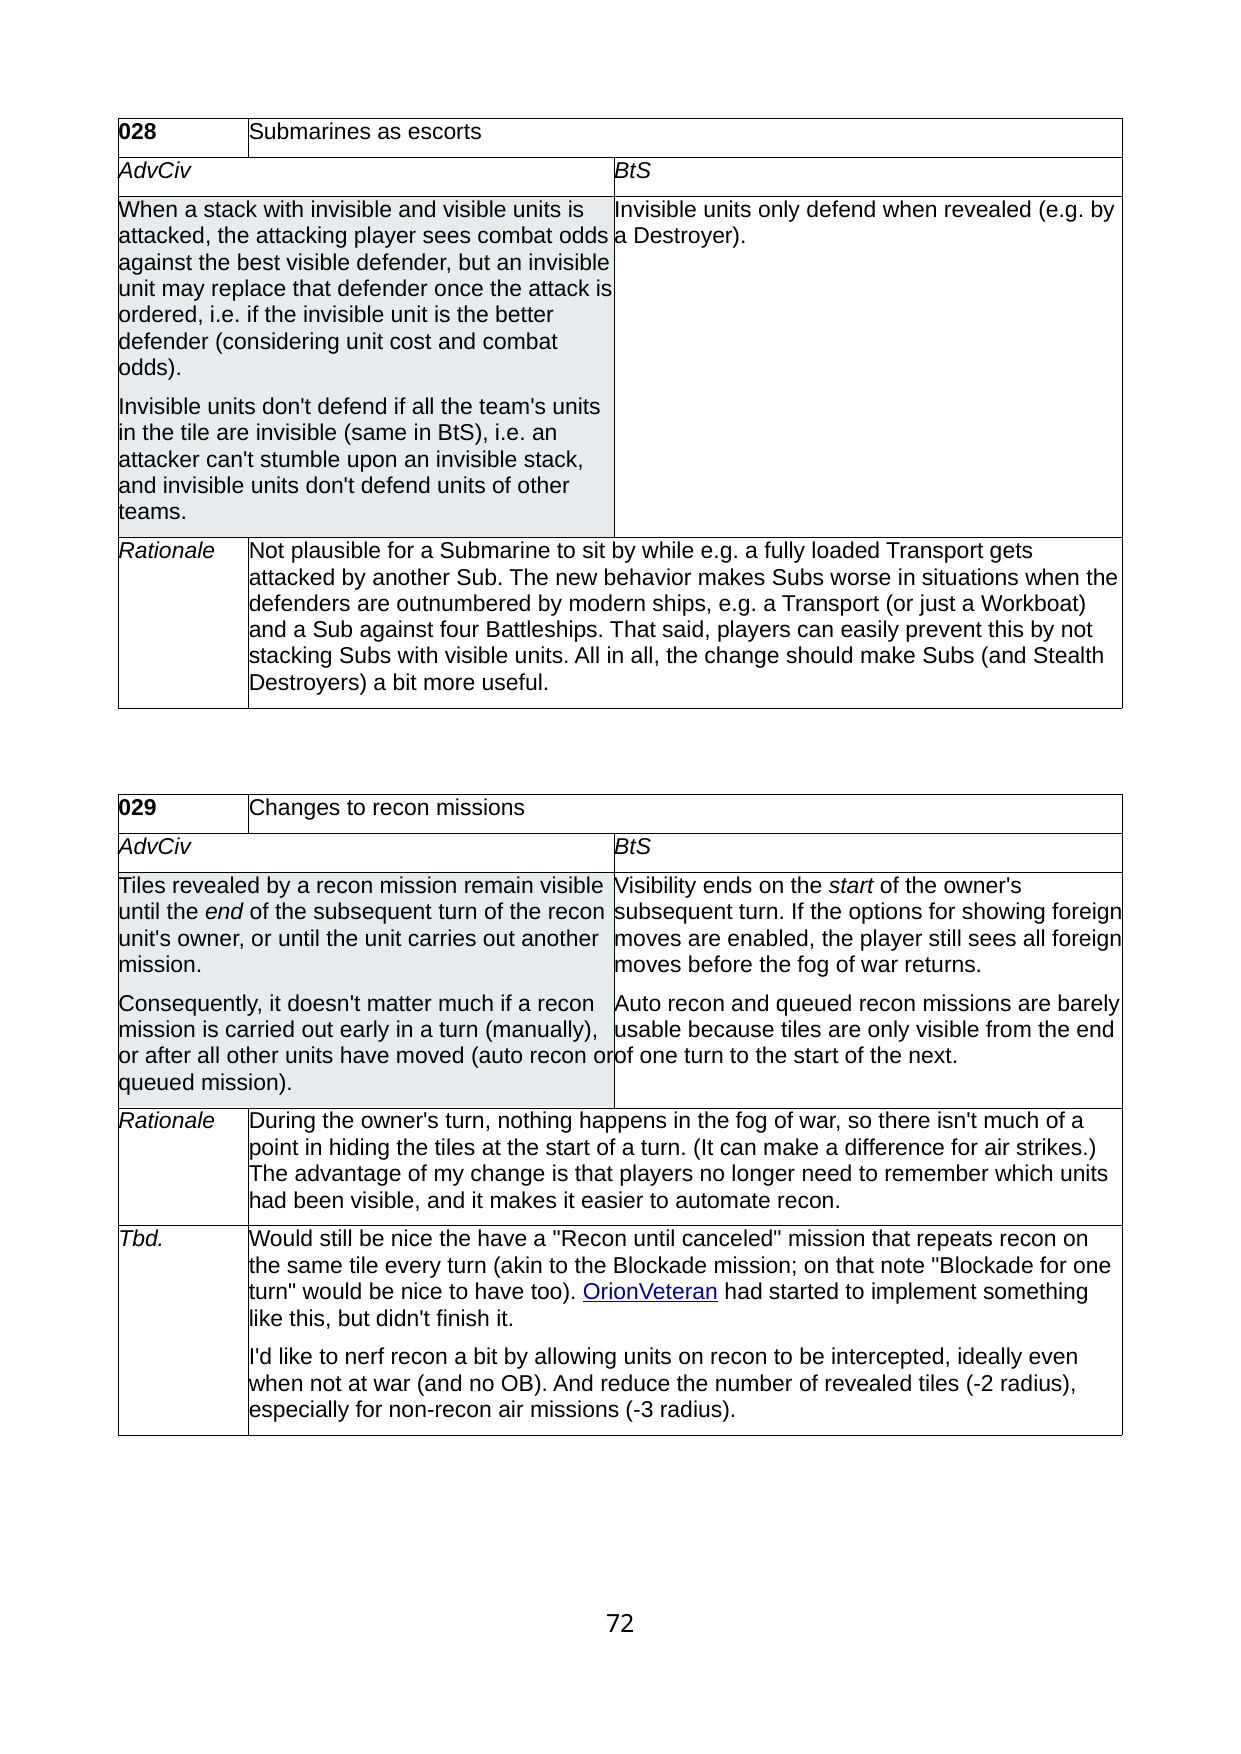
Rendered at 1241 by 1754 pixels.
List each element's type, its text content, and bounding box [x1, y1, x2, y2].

table_cell Tbd. [119, 1226, 248, 1435]
table_cell AdvCiv [119, 158, 614, 196]
table_header Submarines as escorts [249, 119, 1122, 157]
table_header Changes to recon missions [249, 795, 1122, 833]
table_cell Invisible units only defend when revealed (e.g. by a Destroyer). [615, 197, 1122, 537]
table_cell Not plausible for a Submarine to sit by while e.g. a fully loaded Transport gets attacked by another Sub. The new behavior makes Subs worse in situations when the defenders are outnumbered by modern ships, e.g. a Transport (or just a Workboat) and a Sub against four Battleships. That said, players can easily prevent this by not stacking Subs with visible units. All in all, the change should make Subs (and Stealth Destroyers) a bit more useful. [249, 538, 1122, 708]
table_cell Tiles revealed by a recon mission remain visible until the end of the subsequent turn of the recon unit's owner, or until the unit carries out another mission. Consequently, it doesn't matter much if a recon mission is carried out early in a turn (manually), or after all other units have moved (auto recon or queued mission). [119, 873, 614, 1107]
table_cell BtS [615, 158, 1122, 196]
table_cell AdvCiv [119, 834, 614, 872]
table_cell Rationale [119, 1109, 248, 1225]
table_header 029 [119, 795, 248, 833]
table_cell Rationale [119, 538, 248, 708]
table_header 028 [119, 119, 248, 157]
table_cell Visibility ends on the start of the owner's subsequent turn. If the options for showing foreign moves are enabled, the player still sees all foreign moves before the fog of war returns. Auto recon and queued recon missions are barely usable because tiles are only visible from the end of one turn to the start of the next. [615, 873, 1122, 1107]
table_cell BtS [615, 834, 1122, 872]
table_cell Would still be nice the have a "Recon until canceled" mission that repeats recon on the same tile every turn (akin to the Blockade mission; on that note "Blockade for one turn" would be nice to have too). OrionVeteran had started to implement something like this, but didn't finish it. I'd like to nerf recon a bit by allowing units on recon to be intercepted, ideally even when not at war (and no OB). And reduce the number of revealed tiles (-2 radius), especially for non-recon air missions (-3 radius). [249, 1226, 1122, 1435]
table_cell When a stack with invisible and visible units is attacked, the attacking player sees combat odds against the best visible defender, but an invisible unit may replace that defender once the attack is ordered, i.e. if the invisible unit is the better defender (considering unit cost and combat odds). Invisible units don't defend if all the team's units in the tile are invisible (same in BtS), i.e. an attacker can't stumble upon an invisible stack, and invisible units don't defend units of other teams. [119, 197, 614, 537]
table_cell During the owner's turn, nothing happens in the fog of war, so there isn't much of a point in hiding the tiles at the start of a turn. (It can make a difference for air strikes.) The advantage of my change is that players no longer need to remember which units had been visible, and it makes it easier to automate recon. [249, 1109, 1122, 1225]
